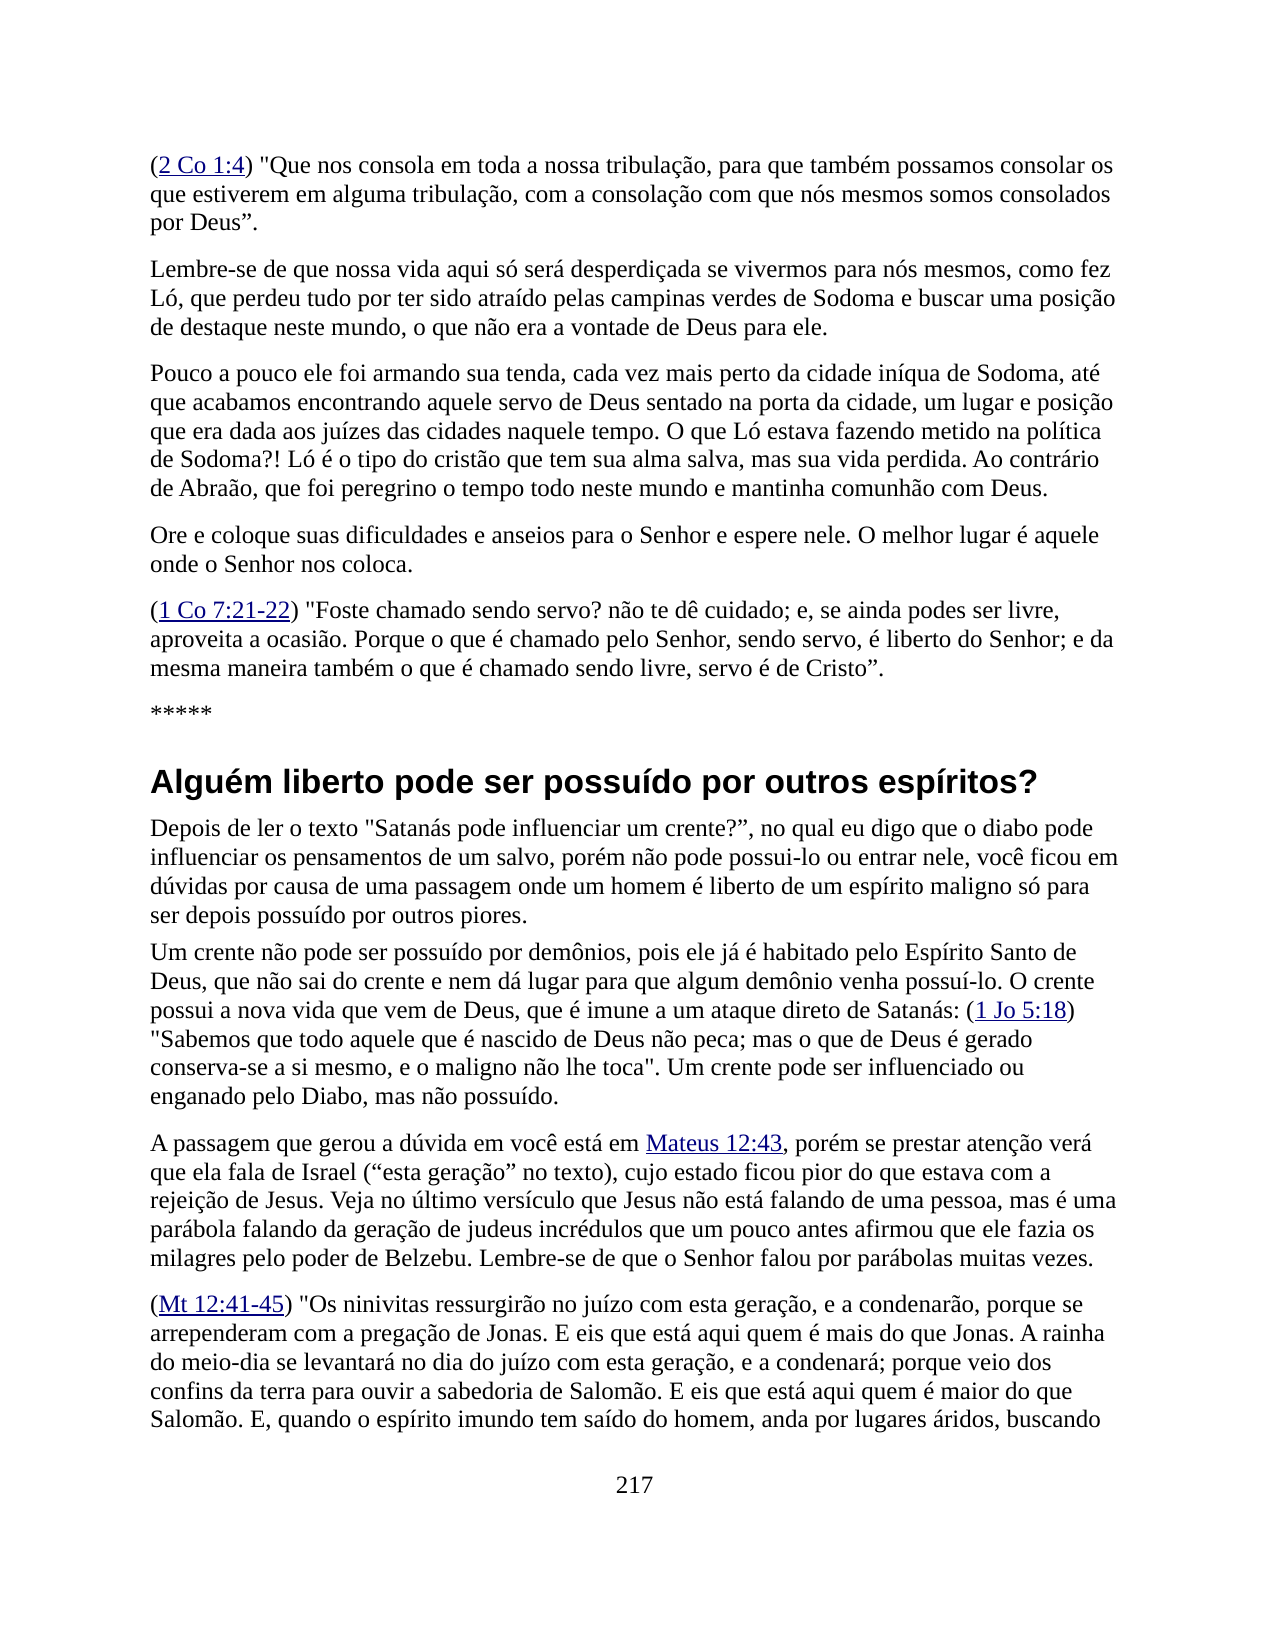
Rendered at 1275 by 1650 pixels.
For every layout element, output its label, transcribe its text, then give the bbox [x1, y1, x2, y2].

text (1 Co 7:21-22) "Foste chamado sendo servo? não te dê cuidado; e, se ainda podes ser livre, aproveita a ocasião. Porque o que é chamado pelo Senhor, sendo servo, é liberto do Senhor; e da mesma maneira também o que é chamado sendo livre, servo é de Cristo”. [150, 595, 1125, 682]
text A passagem que gerou a dúvida em você está em Mateus 12:43, porém se prestar atenção verá que ela fala de Israel (“esta geração” no texto), cujo estado ficou pior do que estava com a rejeição de Jesus. Veja no último versículo que Jesus não está falando de uma pessoa, mas é uma parábola falando da geração de judeus incrédulos que um pouco antes afirmou que ele fazia os milagres pelo poder de Belzebu. Lembre-se de que o Senhor falou por parábolas muitas vezes. [150, 1128, 1125, 1272]
text Pouco a pouco ele foi armando sua tenda, cada vez mais perto da cidade iníqua de Sodoma, até que acabamos encontrando aquele servo de Deus sentado na porta da cidade, um lugar e posição que era dada aos juízes das cidades naquele tempo. O que Ló estava fazendo metido na política de Sodoma?! Ló é o tipo do cristão que tem sua alma salva, mas sua vida perdida. Ao contrário de Abraão, que foi peregrino o tempo todo neste mundo e mantinha comunhão com Deus. [150, 358, 1125, 502]
text ***** [150, 699, 1125, 728]
text (2 Co 1:4) "Que nos consola em toda a nossa tribulação, para que também possamos consolar os que estiverem em alguma tribulação, com a consolação com que nós mesmos somos consolados por Deus”. [150, 150, 1125, 236]
text Depois de ler o texto "Satanás pode influenciar um crente?”, no qual eu digo que o diabo pode influenciar os pensamentos de um salvo, porém não pode possui-lo ou entrar nele, você ficou em dúvidas por causa de uma passagem onde um homem é liberto de um espírito maligno só para ser depois possuído por outros piores. [150, 813, 1125, 928]
text Ore e coloque suas dificuldades e anseios para o Senhor e espere nele. O melhor lugar é aquele onde o Senhor nos coloca. [150, 520, 1125, 577]
subtitle Alguém liberto pode ser possuído por outros espíritos? [150, 762, 1125, 801]
text Lembre-se de que nossa vida aqui só será desperdiçada se vivermos para nós mesmos, como fez Ló, que perdeu tudo por ter sido atraído pelas campinas verdes de Sodoma e buscar uma posição de destaque neste mundo, o que não era a vontade de Deus para ele. [150, 254, 1125, 340]
text (Mt 12:41-45) "Os ninivitas ressurgirão no juízo com esta geração, e a condenarão, porque se arrependeram com a pregação de Jonas. E eis que está aqui quem é mais do que Jonas. A rainha do meio-dia se levantará no dia do juízo com esta geração, e a condenará; porque veio dos confins da terra para ouvir a sabedoria de Salomão. E eis que está aqui quem é maior do que Salomão. E, quando o espírito imundo tem saído do homem, anda por lugares áridos, buscando [150, 1289, 1125, 1433]
text Um crente não pode ser possuído por demônios, pois ele já é habitado pelo Espírito Santo de Deus, que não sai do crente e nem dá lugar para que algum demônio venha possuí-lo. O crente possui a nova vida que vem de Deus, que é imune a um ataque direto de Satanás: (1 Jo 5:18) "Sabemos que todo aquele que é nascido de Deus não peca; mas o que de Deus é gerado conserva-se a si mesmo, e o maligno não lhe toca". Um crente pode ser influenciado ou enganado pelo Diabo, mas não possuído. [150, 937, 1125, 1110]
